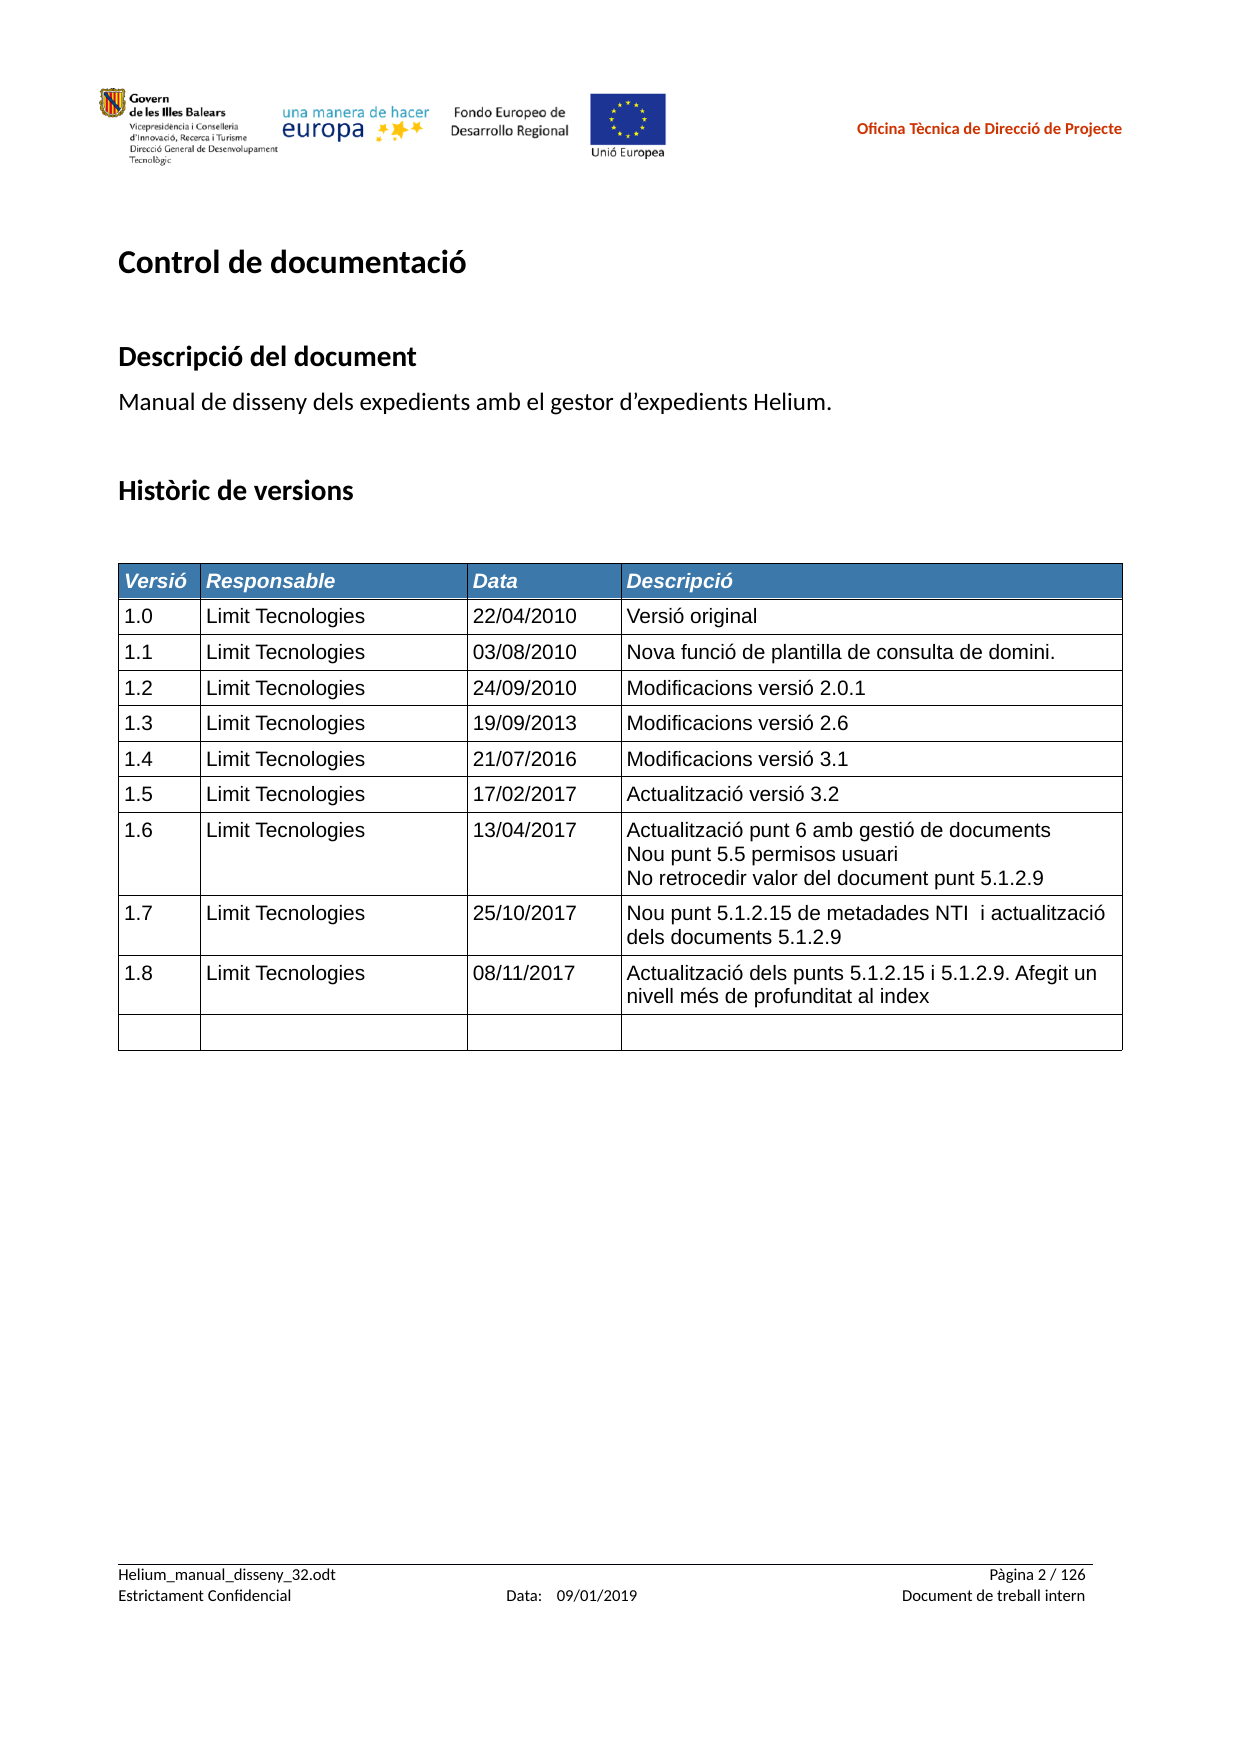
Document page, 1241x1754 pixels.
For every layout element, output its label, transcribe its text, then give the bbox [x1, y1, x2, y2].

table_cell 22/04/2010 [468, 600, 621, 634]
table_cell Limit Tecnologies [201, 956, 467, 1014]
table_cell 25/10/2017 [468, 896, 621, 954]
table_cell 1.0 [119, 600, 200, 634]
table_cell Limit Tecnologies [201, 671, 467, 705]
table_header Descripció [622, 564, 1122, 598]
table_cell 21/07/2016 [468, 742, 621, 776]
table_cell Nou punt 5.1.2.15 de metadades NTI i actualització dels documents 5.1.2.9 [622, 896, 1122, 954]
table_cell 1.8 [119, 956, 200, 1014]
table_cell 1.5 [119, 777, 200, 812]
table_cell Limit Tecnologies [201, 742, 467, 776]
table_cell [622, 1015, 1122, 1049]
table_cell 1.1 [119, 635, 200, 669]
table_cell Limit Tecnologies [201, 635, 467, 669]
table_cell Limit Tecnologies [201, 813, 467, 895]
table_cell Actualització punt 6 amb gestió de documents Nou punt 5.5 permisos usuari No retrocedir valor del document punt 5.1.2.9 [622, 813, 1122, 895]
table_cell 08/11/2017 [468, 956, 621, 1014]
text Control de documentació [118, 241, 1122, 282]
table_cell Limit Tecnologies [201, 896, 467, 954]
table_cell Limit Tecnologies [201, 706, 467, 741]
text Descripció del document [118, 338, 1122, 373]
table_header Responsable [201, 564, 467, 598]
table_cell Actualització versió 3.2 [622, 777, 1122, 812]
text Històric de versions [118, 472, 1122, 507]
table_cell 1.2 [119, 671, 200, 705]
table_cell Nova funció de plantilla de consulta de domini. [622, 635, 1122, 669]
table_cell [468, 1015, 621, 1049]
table_cell Modificacions versió 3.1 [622, 742, 1122, 776]
table_cell 24/09/2010 [468, 671, 621, 705]
table_cell 1.6 [119, 813, 200, 895]
table_cell 19/09/2013 [468, 706, 621, 741]
text Manual de disseny dels expedients amb el gestor d’expedients Helium. [118, 386, 1122, 416]
table_cell Limit Tecnologies [201, 777, 467, 812]
table_cell Modificacions versió 2.6 [622, 706, 1122, 741]
table_header Versió [119, 564, 200, 598]
table_cell Modificacions versió 2.0.1 [622, 671, 1122, 705]
picture [99, 87, 668, 166]
table_cell 1.4 [119, 742, 200, 776]
table_cell 13/04/2017 [468, 813, 621, 895]
table_cell 1.7 [119, 896, 200, 954]
table_cell 03/08/2010 [468, 635, 621, 669]
table_cell [119, 1015, 200, 1049]
table_cell Actualització dels punts 5.1.2.15 i 5.1.2.9. Afegit un nivell més de profunditat al index [622, 956, 1122, 1014]
table_cell Versió original [622, 600, 1122, 634]
table_cell 1.3 [119, 706, 200, 741]
table_cell [201, 1015, 467, 1049]
table_cell Limit Tecnologies [201, 600, 467, 634]
table_header Data [468, 564, 621, 598]
table_cell 17/02/2017 [468, 777, 621, 812]
